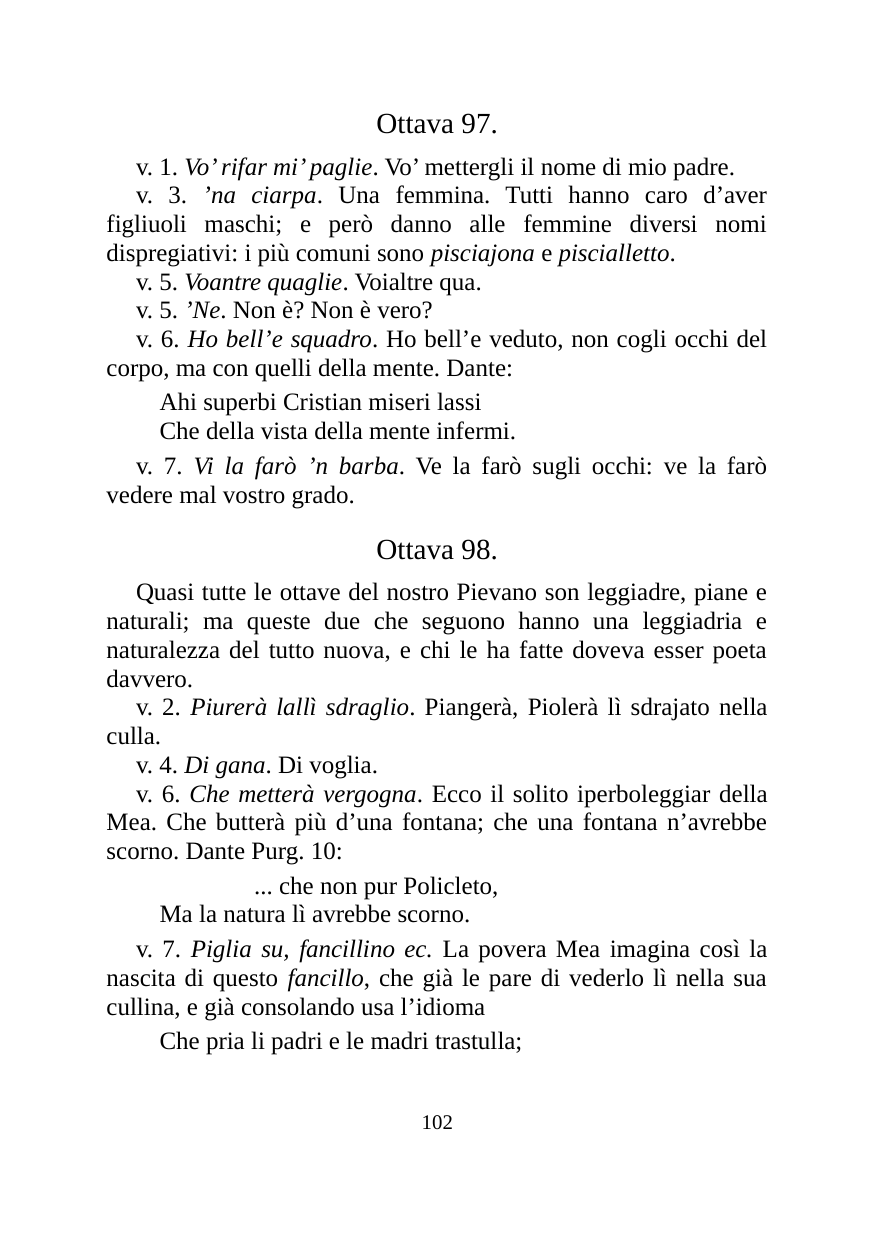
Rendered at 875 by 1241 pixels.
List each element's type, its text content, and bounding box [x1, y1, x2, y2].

text v. 3. ’na ciarpa. Una femmina. Tutti hanno caro d’aver figliuoli maschi; e però danno alle femmine diversi nomi dispregiativi: i più comuni sono pisciajona e piscialletto. [106, 180, 768, 267]
text v. 7. Vi la farò ’n barba. Ve la farò sugli occhi: ve la farò vedere mal vostro grado. [106, 451, 768, 508]
text v. 4. Di gana. Di voglia. [106, 750, 768, 779]
text v. 7. Piglia su, fancillino ec. La povera Mea imagina così la nascita di questo fancillo, che già le pare di vederlo lì nella sua cullina, e già consolando usa l’idioma [106, 934, 768, 1021]
text v. 1. Vo’ rifar mi’ paglie. Vo’ mettergli il nome di mio padre. [106, 152, 768, 180]
text v. 6. Che metterà vergogna. Ecco il solito iperboleggiar della Mea. Che butterà più d’una fontana; che una fontana n’avrebbe scorno. Dante Purg. 10: [106, 779, 768, 865]
text v. 5. ’Ne. Non è? Non è vero? [106, 295, 768, 324]
text Ahi superbi Cristian miseri lassi Che della vista della mente infermi. [159, 387, 768, 445]
subtitle Ottava 98. [106, 532, 768, 566]
subtitle Ottava 97. [106, 106, 768, 140]
text Che pria li padri e le madri trastulla; [159, 1026, 768, 1055]
text ... che non pur Policleto, Ma la natura lì avrebbe scorno. [159, 871, 768, 928]
text Quasi tutte le ottave del nostro Pievano son leggiadre, piane e naturali; ma queste due che seguono hanno una leggiadria e naturalezza del tutto nuova, e chi le ha fatte doveva esser poeta davvero. [106, 577, 768, 692]
text v. 5. Voantre quaglie. Voialtre qua. [106, 267, 768, 295]
text v. 2. Piurerà lallì sdraglio. Piangerà, Piolerà lì sdrajato nella culla. [106, 692, 768, 750]
text v. 6. Ho bell’e squadro. Ho bell’e veduto, non cogli occhi del corpo, ma con quelli della mente. Dante: [106, 324, 768, 382]
